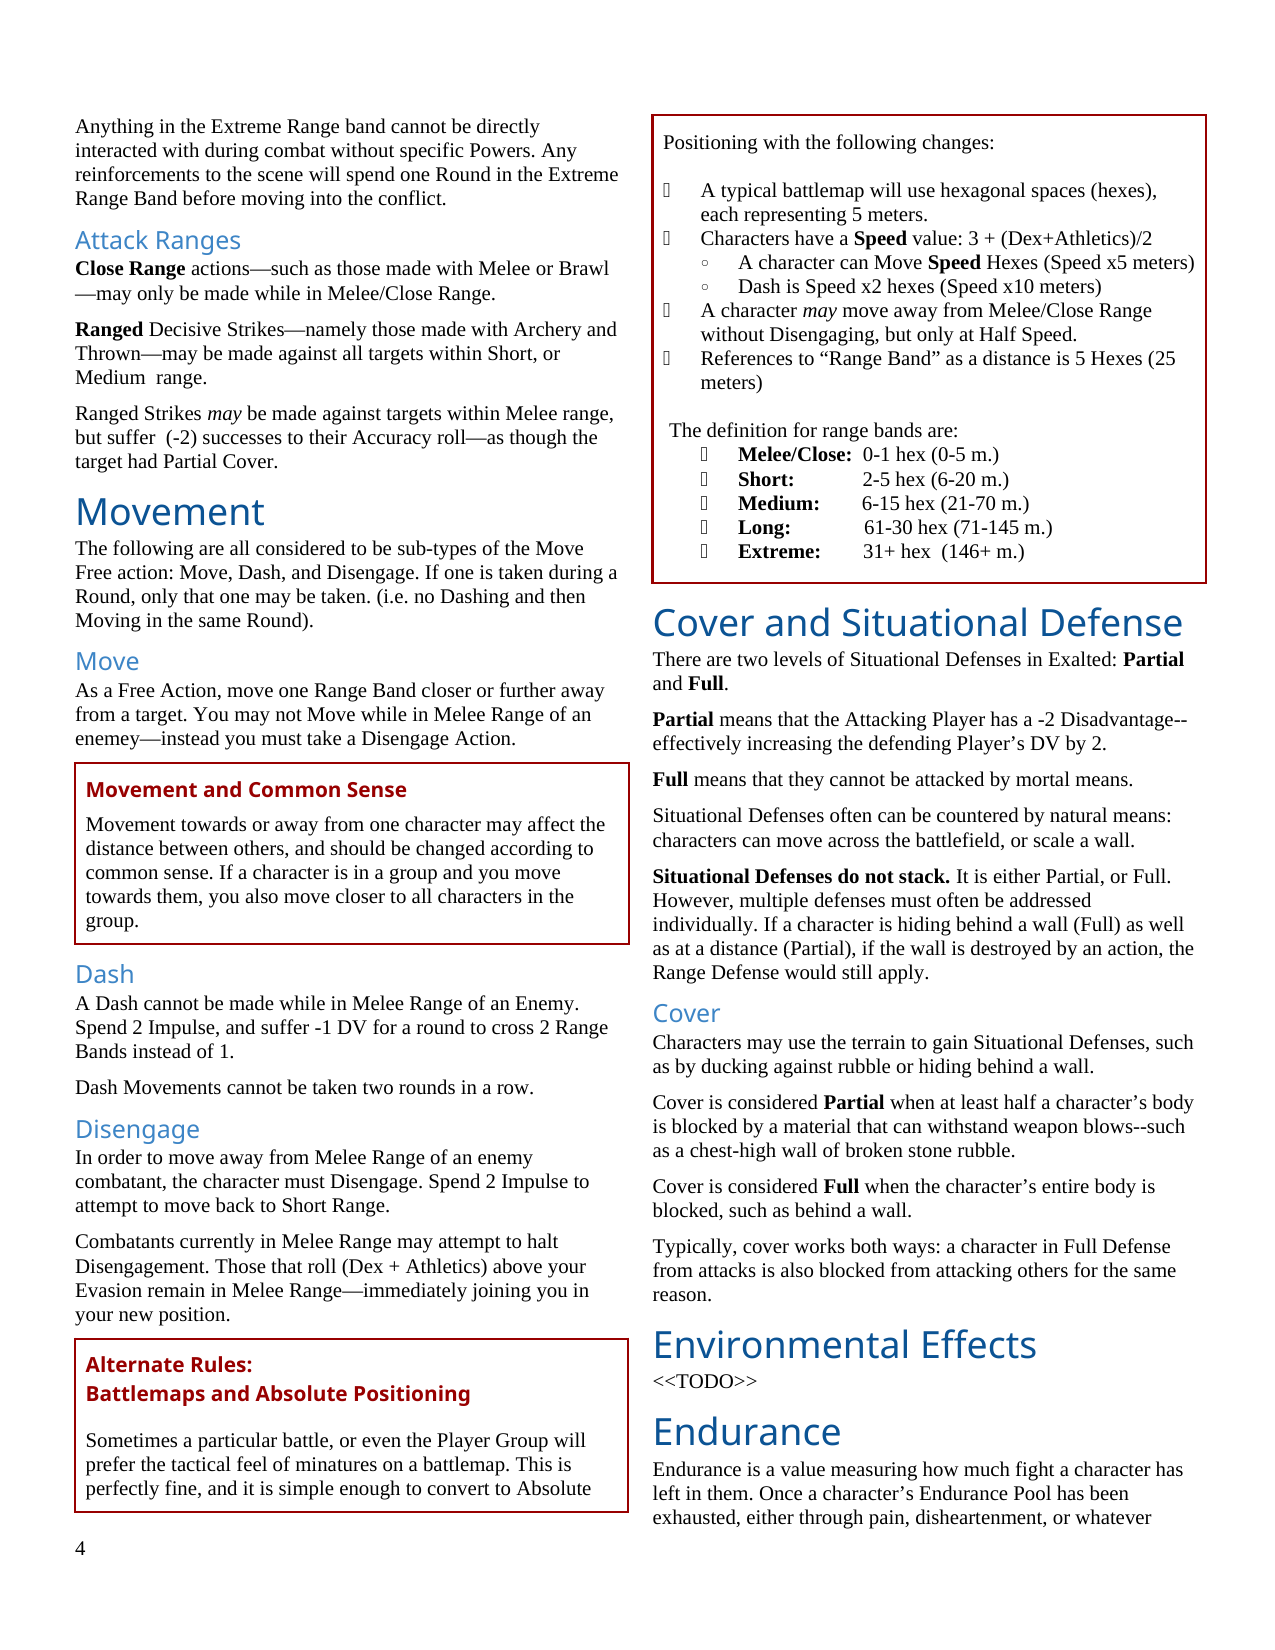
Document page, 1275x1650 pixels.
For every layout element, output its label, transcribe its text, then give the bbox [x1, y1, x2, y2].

text A Dash cannot be made while in Melee Range of an Enemy. Spend 2 Impulse, and suffer -1 DV for a round to cross 2 Range Bands instead of 1. [75, 991, 622, 1063]
subtitle Cover [652, 996, 1200, 1030]
text The following are all considered to be sub-types of the Move Free action: Move, Dash, and Disengage. If one is taken during a Round, only that one may be taken. (i.e. no Dashing and then Moving in the same Round). [75, 536, 622, 632]
text Partial means that the Attacking Player has a -2 Disadvantage--effectively increasing the defending Player’s DV by 2. [652, 707, 1200, 755]
text Characters may use the terrain to gain Situational Defenses, such as by ducking against rubble or hiding behind a wall. [652, 1030, 1200, 1078]
text Combatants currently in Melee Range may attempt to halt Disengagement. Those that roll (Dex + Athletics) above your Evasion remain in Melee Range—immediately joining you in your new position. [75, 1229, 622, 1326]
subtitle Movement [75, 485, 622, 536]
text Ranged Decisive Strikes—namely those made with Archery and Thrown—may be made against all targets within Short, or Medium range. [75, 316, 622, 389]
subtitle Cover and Situational Defense [652, 596, 1200, 647]
text Situational Defenses often can be countered by natural means: characters can move across the battlefield, or scale a wall. [652, 803, 1200, 852]
text In order to move away from Melee Range of an enemy combatant, the character must Disengage. Spend 2 Impulse to attempt to move back to Short Range. [75, 1145, 622, 1217]
table_header Alternate Rules: Battlemaps and Absolute Positioning Sometimes a particular battle, or even the Player Group will prefer the tactical feel of minatures on a battlemap. This is perfectly fine, and it is simple enough to convert to Absolute [76, 1340, 627, 1511]
table_header Movement and Common Sense Movement towards or away from one character may affect the distance between others, and should be changed according to common sense. If a character is in a group and you move towards them, you also move closer to all characters in the group. [76, 764, 628, 943]
text Cover is considered Partial when at least half a character’s body is blocked by a material that can withstand weapon blows--such as a chest-high wall of broken stone rubble. [652, 1090, 1200, 1162]
text Dash Movements cannot be taken two rounds in a row. [75, 1075, 622, 1099]
subtitle Dash [75, 957, 622, 991]
text Cover is considered Full when the character’s entire body is blocked, such as behind a wall. [652, 1174, 1200, 1222]
subtitle Disengage [75, 1111, 622, 1145]
text There are two levels of Situational Defenses in Exalted: Partial and Full. [652, 647, 1200, 695]
subtitle Attack Ranges [75, 222, 622, 256]
text As a Free Action, move one Range Band closer or further away from a target. You may not Move while in Melee Range of an enemey—instead you must take a Disengage Action. [75, 678, 622, 750]
subtitle Environmental Effects [652, 1318, 1200, 1369]
text <<TODO>> [652, 1369, 1200, 1393]
subtitle Move [75, 644, 622, 678]
subtitle Endurance [652, 1406, 1200, 1457]
text Ranged Strikes may be made against targets within Melee range, but suffer (-2) successes to their Accuracy roll—as though the target had Partial Cover. [75, 401, 622, 473]
text Full means that they cannot be attacked by mortal means. [652, 767, 1200, 791]
table_header Positioning with the following changes: A typical battlemap will use hexagonal spaces (hexes), each representing 5 meters. Characters have a Speed value: 3 + (Dex+Athletics)/2 A character can Move Speed Hexes (Speed x5 meters) Dash is Speed x2 hexes (Speed x10 meters) A character may move away from Melee/Close Range without Disengaging, but only at Half Speed. References to “Range Band” as a distance is 5 Hexes (25 meters) The definition for range bands are: Melee/Close: 0-1 hex (0-5 m.) Short: 2-5 hex (6-20 m.) Medium: 6-15 hex (21-70 m.) Long: 61-30 hex (71-145 m.) Extreme: 31+ hex (146+ m.) [654, 116, 1205, 582]
text Endurance is a value measuring how much fight a character has left in them. Once a character’s Endurance Pool has been exhausted, either through pain, disheartenment, or whatever [652, 1457, 1200, 1529]
text Anything in the Extreme Range band cannot be directly interacted with during combat without specific Powers. Any reinforcements to the scene will spend one Round in the Extreme Range Band before moving into the conflict. [75, 114, 622, 210]
text Typically, cover works both ways: a character in Full Defense from attacks is also blocked from attacking others for the same reason. [652, 1234, 1200, 1306]
text Close Range actions—such as those made with Melee or Brawl—may only be made while in Melee/Close Range. [75, 256, 622, 304]
text Situational Defenses do not stack. It is either Partial, or Full. However, multiple defenses must often be addressed individually. If a character is hiding behind a wall (Full) as well as at a distance (Partial), if the wall is destroyed by an action, the Range Defense would still apply. [652, 863, 1200, 984]
